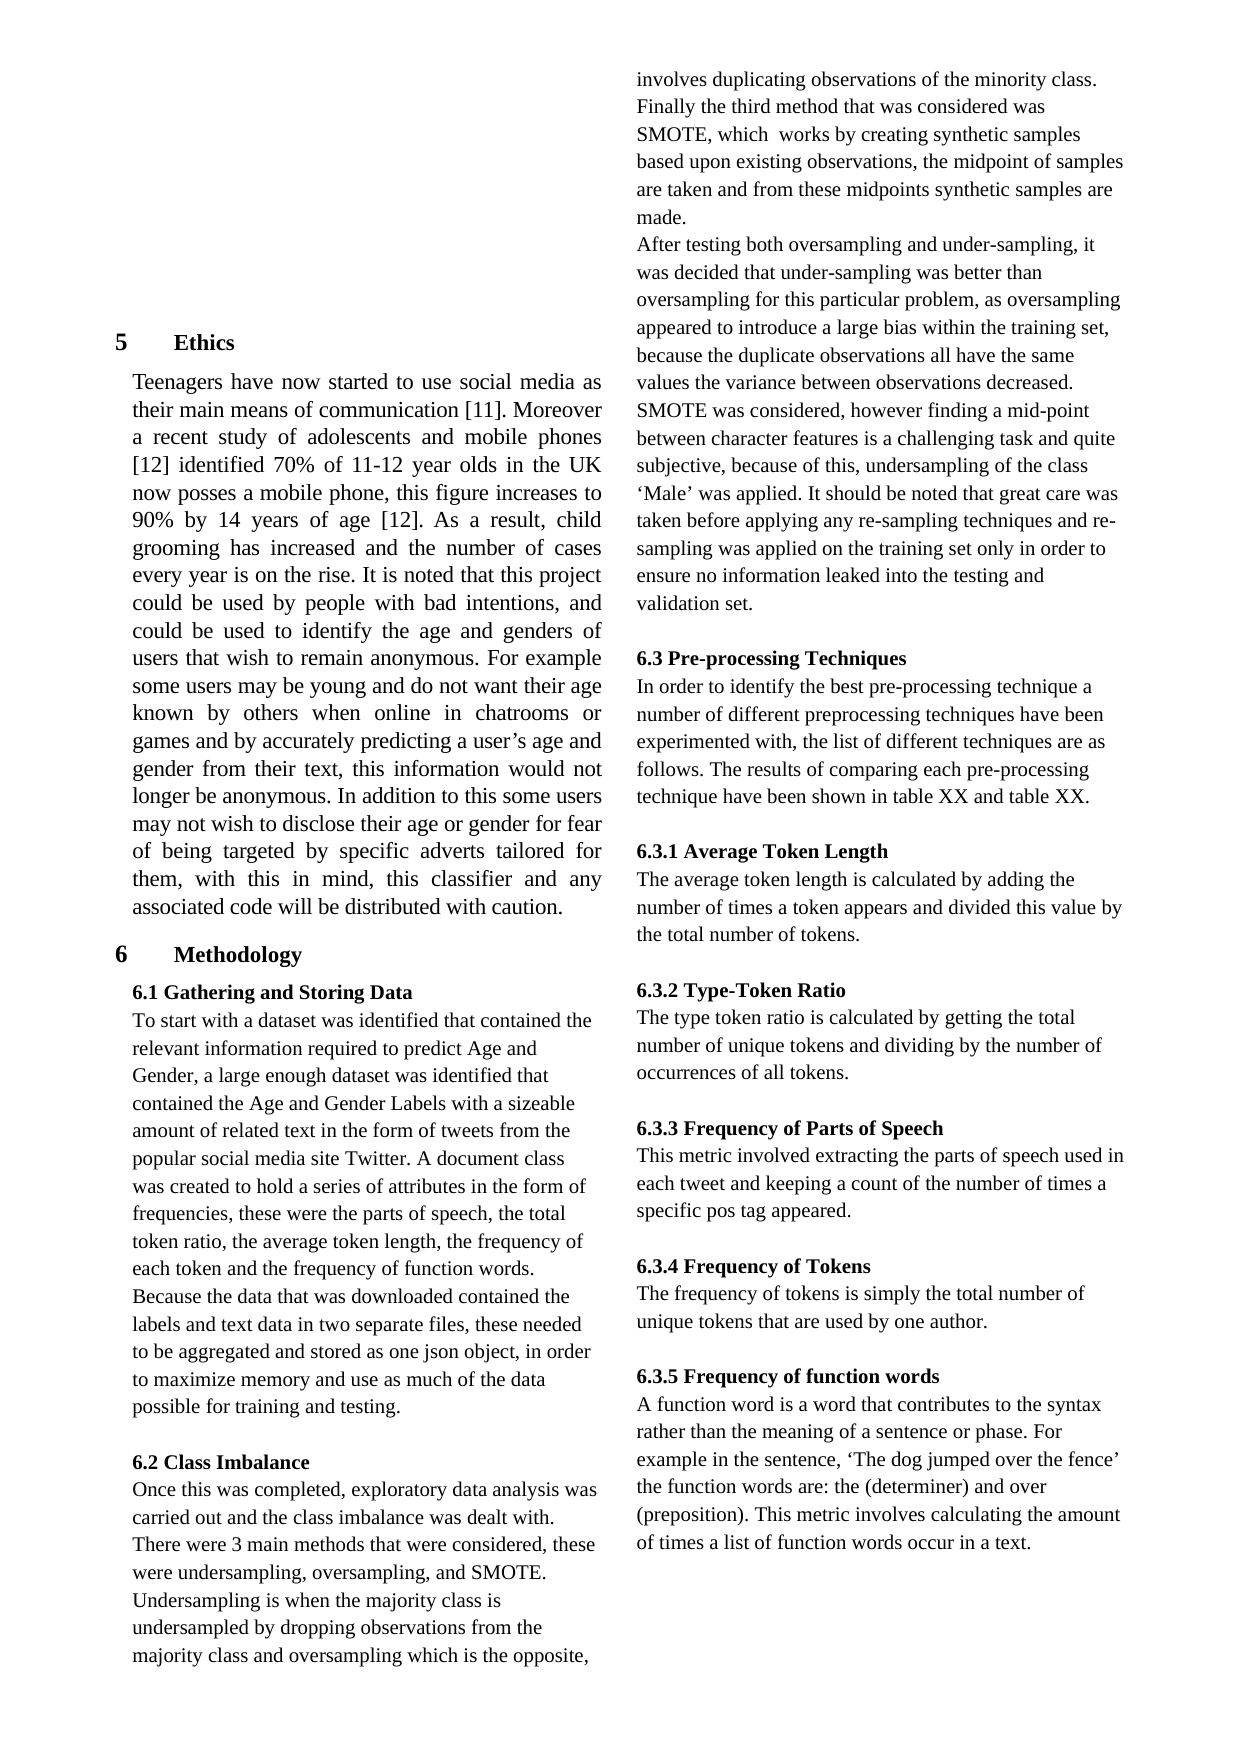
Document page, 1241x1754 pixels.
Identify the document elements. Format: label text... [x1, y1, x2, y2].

text Teenagers have now started to use social media as their main means of communication [11]. Moreover a recent study of adolescents and mobile phones [12] identified 70% of 11-12 year olds in the UK now posses a mobile phone, this figure increases to 90% by 14 years of age [12]. As a result, child grooming has increased and the number of cases every year is on the rise. It is noted that this project could be used by people with bad intentions, and could be used to identify the age and genders of users that wish to remain anonymous. For example some users may be young and do not want their age known by others when online in chatrooms or games and by accurately predicting a user’s age and gender from their text, this information would not longer be anonymous. In addition to this some users may not wish to disclose their age or gender for fear of being targeted by specific adverts tailored for them, with this in mind, this classifier and any associated code will be distributed with caution. [132, 368, 602, 919]
text This metric involved extracting the parts of speech used in each tweet and keeping a count of the number of times a specific pos tag appeared. [636, 1143, 1126, 1222]
text involves duplicating observations of the minority class. Finally the third method that was considered was SMOTE, which works by creating synthetic samples based upon existing observations, the midpoint of samples are taken and from these midpoints synthetic samples are made. [636, 67, 1126, 229]
list Methodology [115, 939, 602, 968]
text In order to identify the best pre-processing technique a number of different preprocessing techniques have been experimented with, the list of different techniques are as follows. The results of comparing each pre-processing technique have been shown in table XX and table XX. [636, 674, 1126, 808]
text 6.1 Gathering and Storing Data [132, 980, 602, 1004]
text 6.3.1 Average Token Length [636, 839, 1126, 863]
text The frequency of tokens is simply the total number of unique tokens that are used by one author. [636, 1281, 1126, 1333]
list Ethics [115, 327, 602, 356]
text 6.3.2 Type-Token Ratio [636, 977, 1126, 1002]
text The average token length is calculated by adding the number of times a token appears and divided this value by the total number of tokens. [636, 867, 1126, 946]
text 6.3.4 Frequency of Tokens [636, 1253, 1126, 1278]
text The type token ratio is calculated by getting the total number of unique tokens and dividing by the number of occurrences of all tokens. [636, 1005, 1126, 1084]
text After testing both oversampling and under-sampling, it was decided that under-sampling was better than oversampling for this particular problem, as oversampling appeared to introduce a large bias within the training set, because the duplicate observations all have the same values the variance between observations decreased. SMOTE was considered, however finding a mid-point between character features is a challenging task and quite subjective, because of this, undersampling of the class ‘Male’ was applied. It should be noted that great care was taken before applying any re-sampling techniques and re-sampling was applied on the training set only in order to ensure no information leaked into the testing and validation set. [636, 232, 1126, 615]
text 6.3.5 Frequency of function words [636, 1364, 1126, 1388]
text A function word is a word that contributes to the syntax rather than the meaning of a sentence or phase. For example in the sentence, ‘The dog jumped over the fence’ the function words are: the (determiner) and over (preposition). This metric involves calculating the amount of times a list of function words occur in a text. [636, 1392, 1126, 1554]
text Once this was completed, exploratory data analysis was carried out and the class imbalance was dealt with. There were 3 main methods that were considered, these were undersampling, oversampling, and SMOTE. Undersampling is when the majority class is undersampled by dropping observations from the majority class and oversampling which is the opposite, [132, 1477, 602, 1667]
text 6.3.3 Frequency of Parts of Speech [636, 1116, 1126, 1139]
text 6.2 Class Imbalance [132, 1449, 602, 1474]
text 6.3 Pre-processing Techniques [636, 646, 1126, 670]
text To start with a dataset was identified that contained the relevant information required to predict Age and Gender, a large enough dataset was identified that contained the Age and Gender Labels with a sizeable amount of related text in the form of tweets from the popular social media site Twitter. A document class was created to hold a series of attributes in the form of frequencies, these were the parts of speech, the total token ratio, the average token length, the frequency of each token and the frequency of function words. Because the data that was downloaded contained the labels and text data in two separate files, these needed to be aggregated and stored as one json object, in order to maximize memory and use as much of the data possible for training and testing. [132, 1008, 602, 1418]
